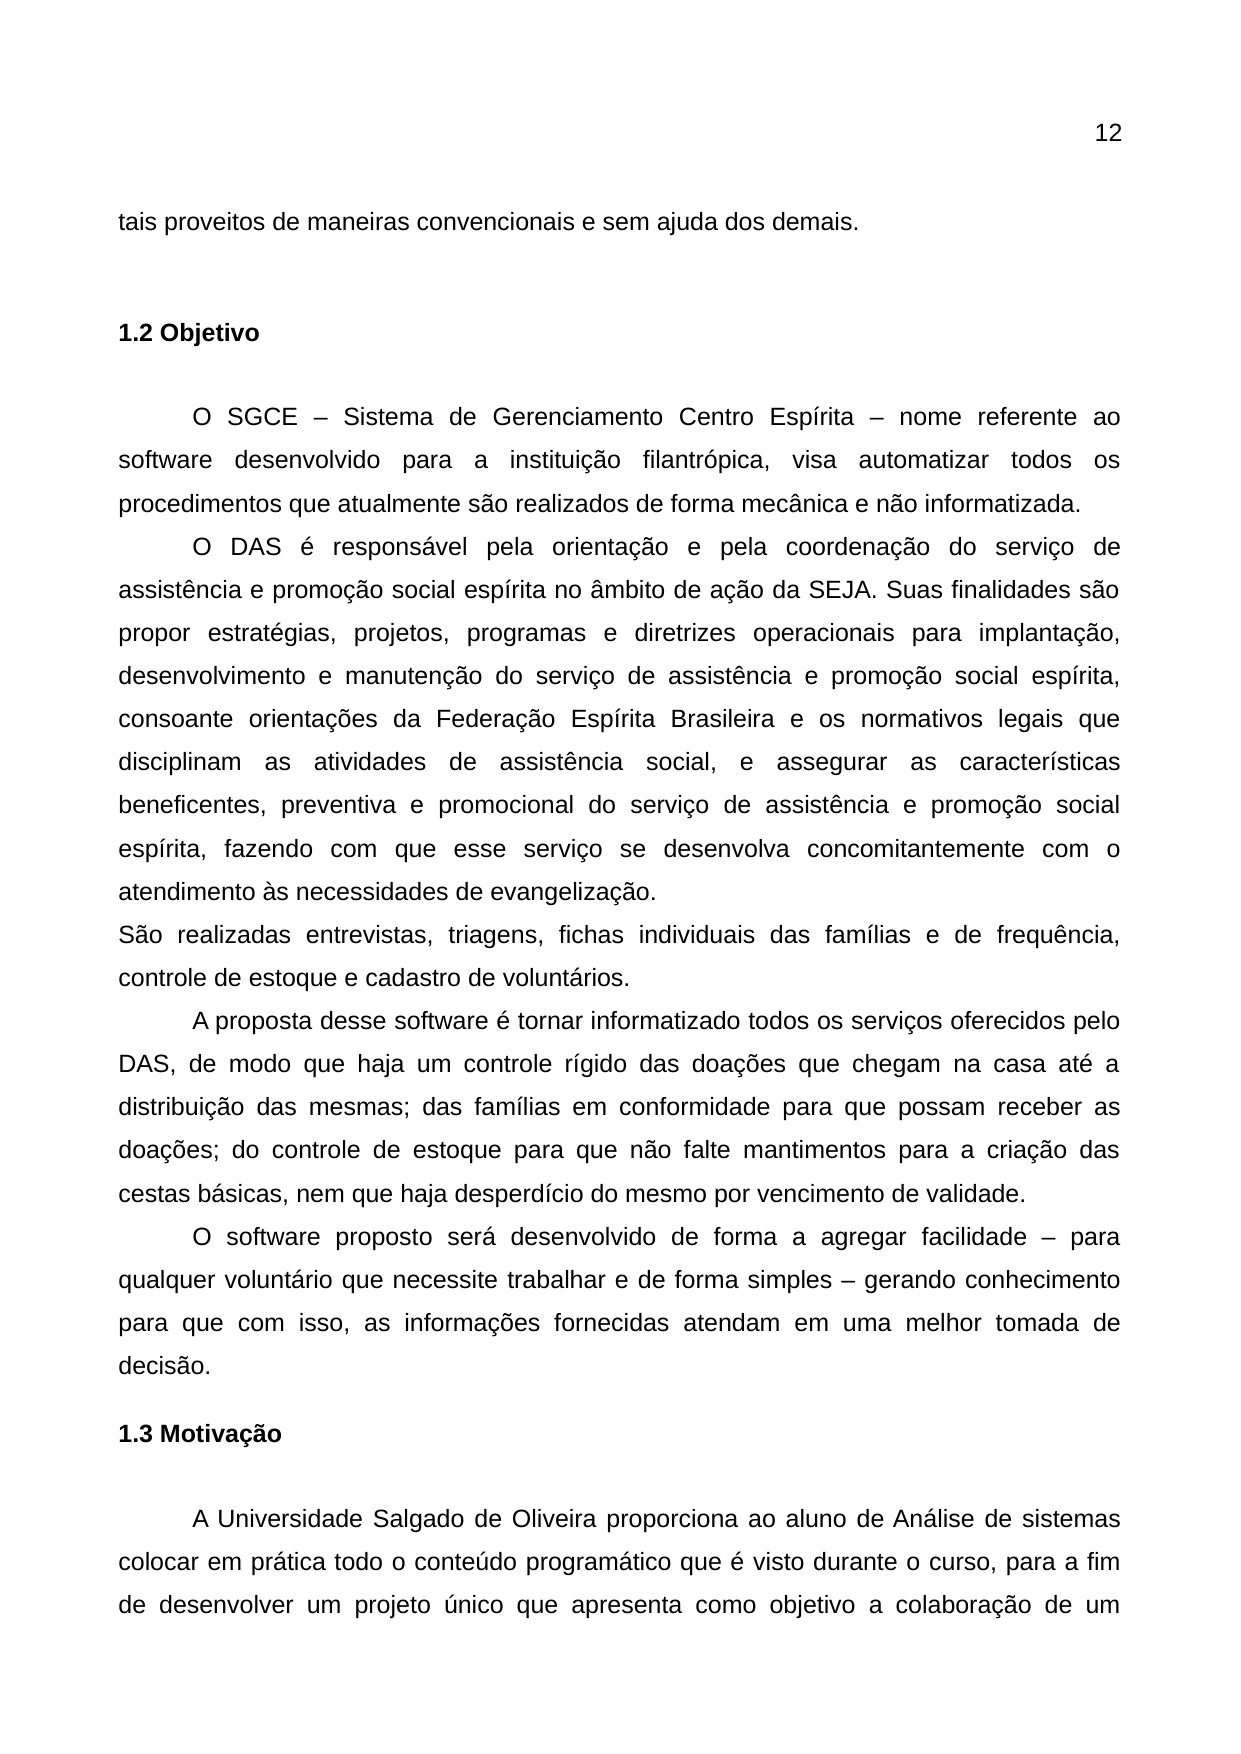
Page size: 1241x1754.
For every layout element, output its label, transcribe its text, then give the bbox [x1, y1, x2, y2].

text tais proveitos de maneiras convencionais e sem ajuda dos demais. [118, 207, 1122, 235]
text O software proposto será desenvolvido de forma a agregar facilidade – para qualquer voluntário que necessite trabalhar e de forma simples – gerando conhecimento para que com isso, as informações fornecidas atendam em uma melhor tomada de decisão. [118, 1222, 1122, 1380]
subtitle 1.3 Motivação [118, 1419, 1122, 1448]
text São realizadas entrevistas, triagens, fichas individuais das famílias e de frequência, controle de estoque e cadastro de voluntários. [118, 920, 1122, 992]
text A Universidade Salgado de Oliveira proporciona ao aluno de Análise de sistemas colocar em prática todo o conteúdo programático que é visto durante o curso, para a fim de desenvolver um projeto único que apresenta como objetivo a colaboração de um [118, 1503, 1122, 1618]
subtitle 1.2 Objetivo [118, 318, 1122, 347]
text O DAS é responsável pela orientação e pela coordenação do serviço de assistência e promoção social espírita no âmbito de ação da SEJA. Suas finalidades são propor estratégias, projetos, programas e diretrizes operacionais para implantação, desenvolvimento e manutenção do serviço de assistência e promoção social espírita, consoante orientações da Federação Espírita Brasileira e os normativos legais que disciplinam as atividades de assistência social, e assegurar as características beneficentes, preventiva e promocional do serviço de assistência e promoção social espírita, fazendo com que esse serviço se desenvolva concomitantemente com o atendimento às necessidades de evangelização. [118, 532, 1122, 905]
text A proposta desse software é tornar informatizado todos os serviços oferecidos pelo DAS, de modo que haja um controle rígido das doações que chegam na casa até a distribuição das mesmas; das famílias em conformidade para que possam receber as doações; do controle de estoque para que não falte mantimentos para a criação das cestas básicas, nem que haja desperdício do mesmo por vencimento de validade. [118, 1006, 1122, 1207]
text O SGCE – Sistema de Gerenciamento Centro Espírita – nome referente ao software desenvolvido para a instituição filantrópica, visa automatizar todos os procedimentos que atualmente são realizados de forma mecânica e não informatizada. [118, 402, 1122, 517]
